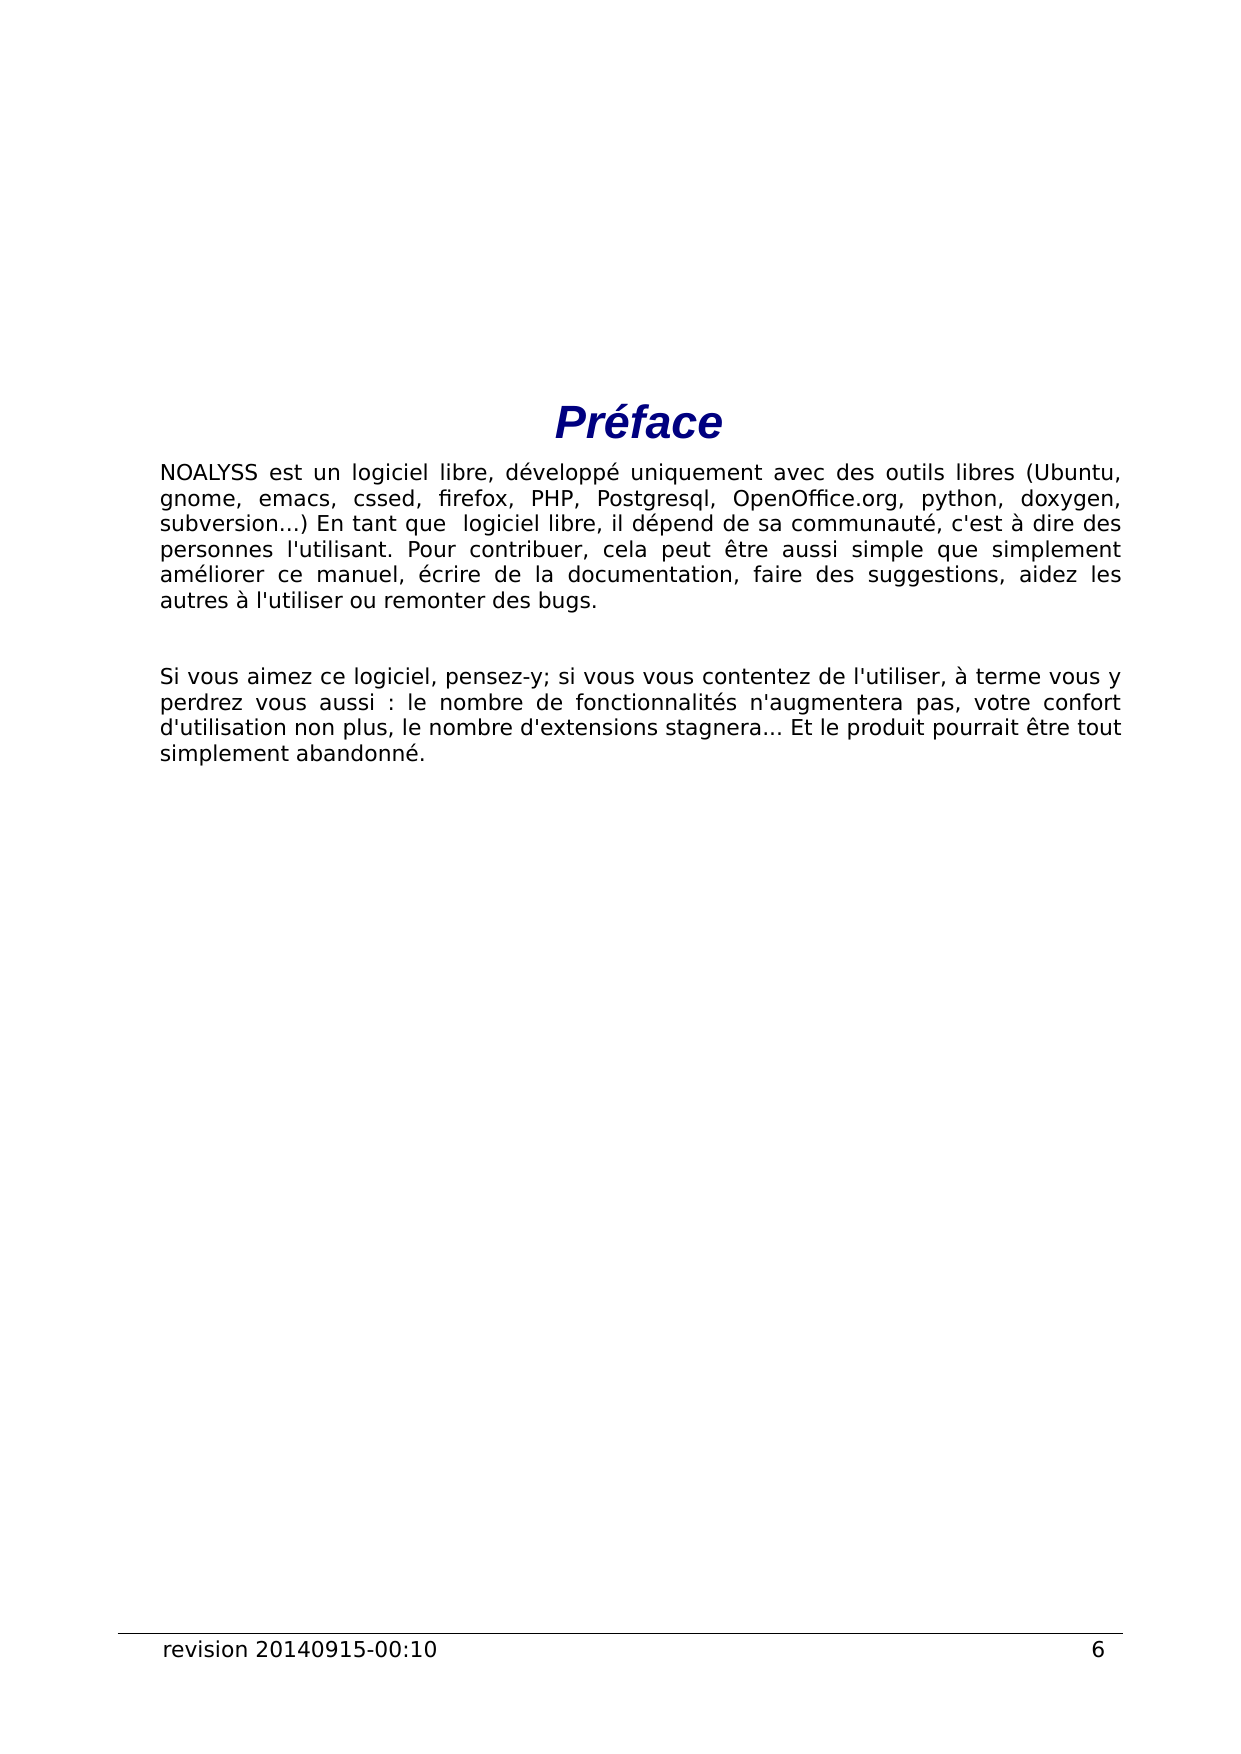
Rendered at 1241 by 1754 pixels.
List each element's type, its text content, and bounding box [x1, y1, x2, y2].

text NOALYSS est un logiciel libre, développé uniquement avec des outils libres (Ubuntu, gnome, emacs, cssed, firefox, PHP, Postgresql, OpenOffice.org, python, doxygen, subversion...) En tant que logiciel libre, il dépend de sa communauté, c'est à dire des personnes l'utilisant. Pour contribuer, cela peut être aussi simple que simplement améliorer ce manuel, écrire de la documentation, faire des suggestions, aidez les autres à l'utiliser ou remonter des bugs. [159, 461, 1123, 614]
text Si vous aimez ce logiciel, pensez-y; si vous vous contentez de l'utiliser, à terme vous y perdrez vous aussi : le nombre de fonctionnalités n'augmentera pas, votre confort d'utilisation non plus, le nombre d'extensions stagnera... Et le produit pourrait être tout simplement abandonné. [159, 664, 1123, 766]
subtitle Préface [159, 394, 1123, 448]
